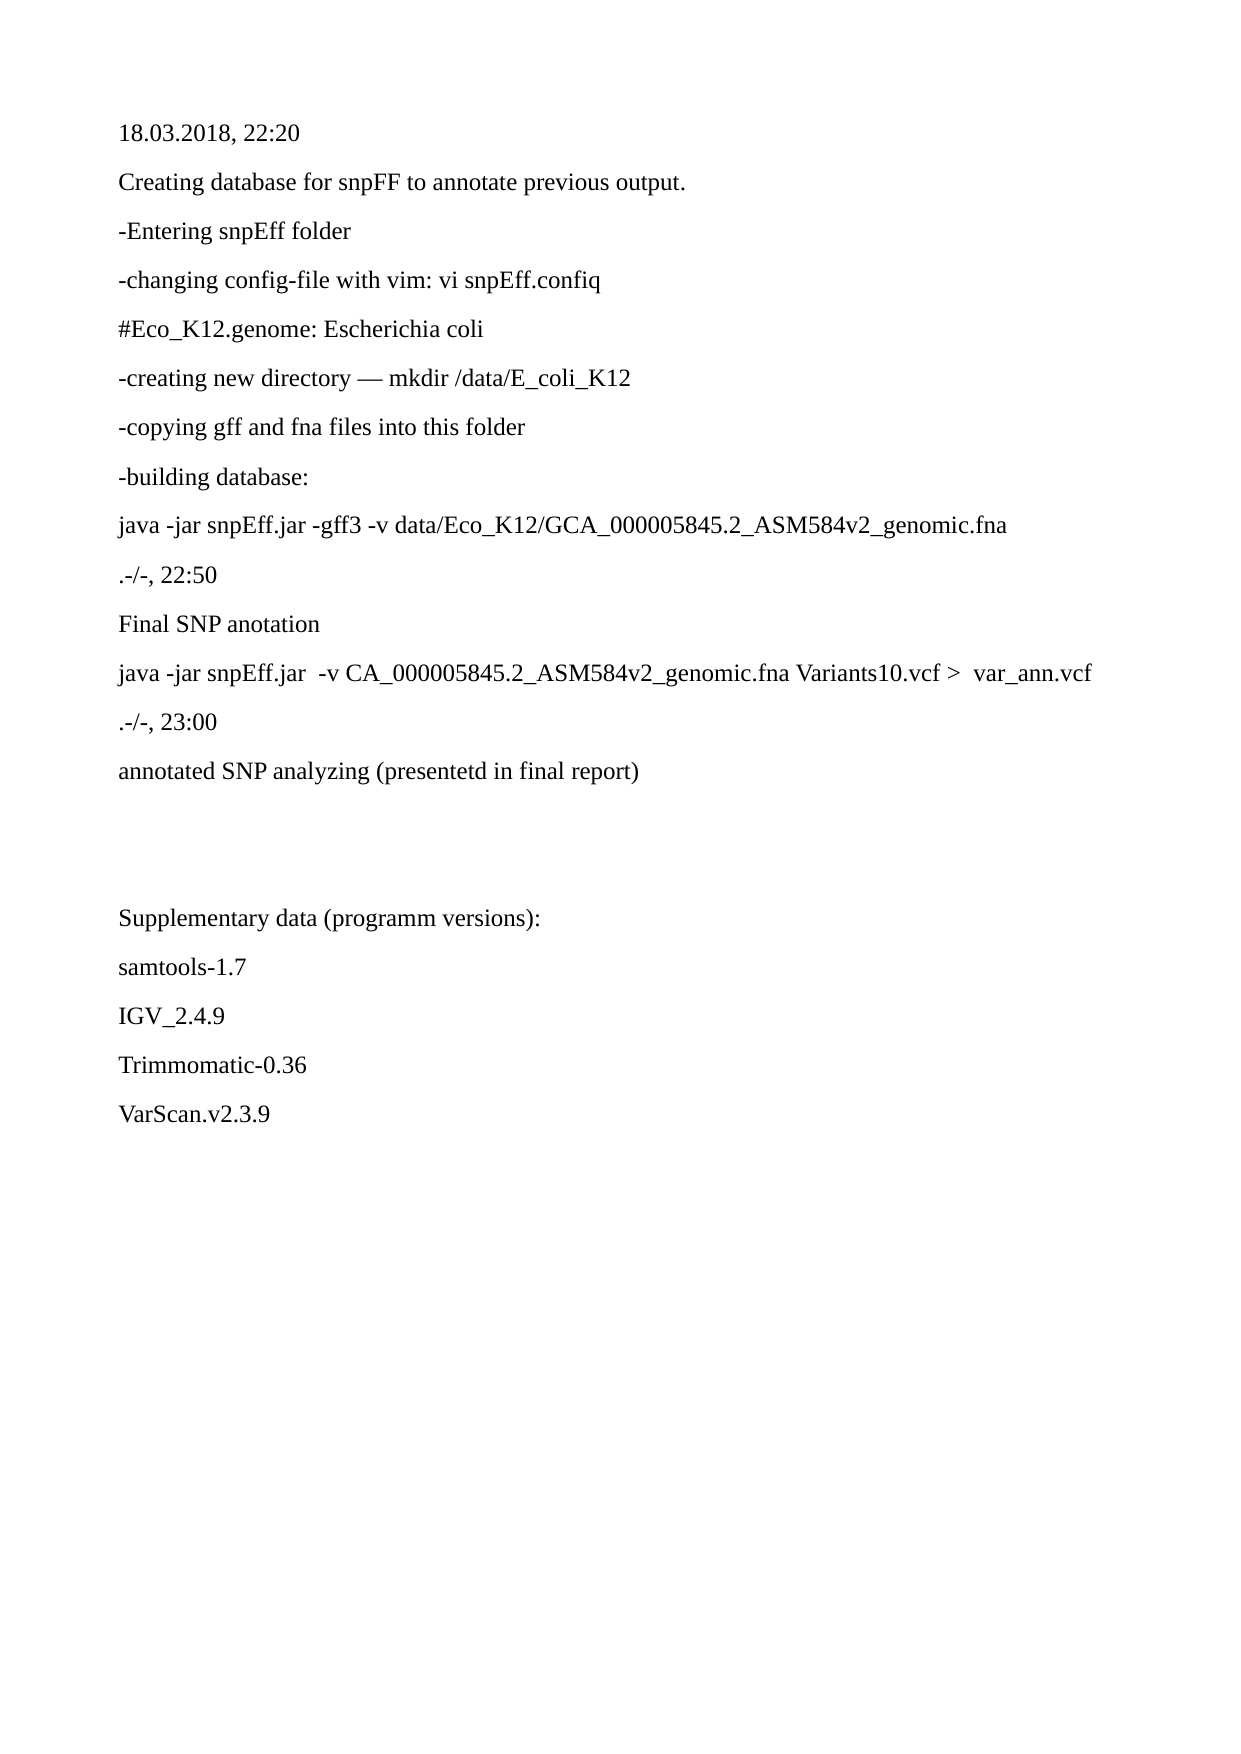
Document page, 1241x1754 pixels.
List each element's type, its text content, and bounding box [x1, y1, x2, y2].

text Trimmomatic-0.36 [118, 1050, 1122, 1079]
text java -jar snpEff.jar -gff3 -v data/Eco_K12/GCA_000005845.2_ASM584v2_genomic.fna [118, 511, 1122, 539]
text java -jar snpEff.jar -v CA_000005845.2_ASM584v2_genomic.fna Variants10.vcf > var_ann.vcf [118, 658, 1122, 687]
text -building database: [118, 462, 1122, 490]
text -Entering snpEff folder [118, 216, 1122, 245]
text VarScan.v2.3.9 [118, 1099, 1122, 1128]
text Final SNP anotation [118, 609, 1122, 637]
text annotated SNP analyzing (presentetd in final report) [118, 756, 1122, 785]
text -changing config-file with vim: vi snpEff.сonfiq [118, 265, 1122, 294]
text IGV_2.4.9 [118, 1001, 1122, 1030]
text Creating database for snpFF to annotate previous output. [118, 167, 1122, 196]
text Supplementary data (programm versions): [118, 903, 1122, 932]
text #Eco_K12.genome: Escherichia coli [118, 314, 1122, 343]
text .-/-, 23:00 [118, 707, 1122, 736]
text .-/-, 22:50 [118, 560, 1122, 588]
text -copying gff and fna files into this folder [118, 412, 1122, 441]
text -creating new directory — mkdir /data/E_coli_K12 [118, 363, 1122, 392]
text samtools-1.7 [118, 952, 1122, 981]
text 18.03.2018, 22:20 [118, 118, 1122, 147]
